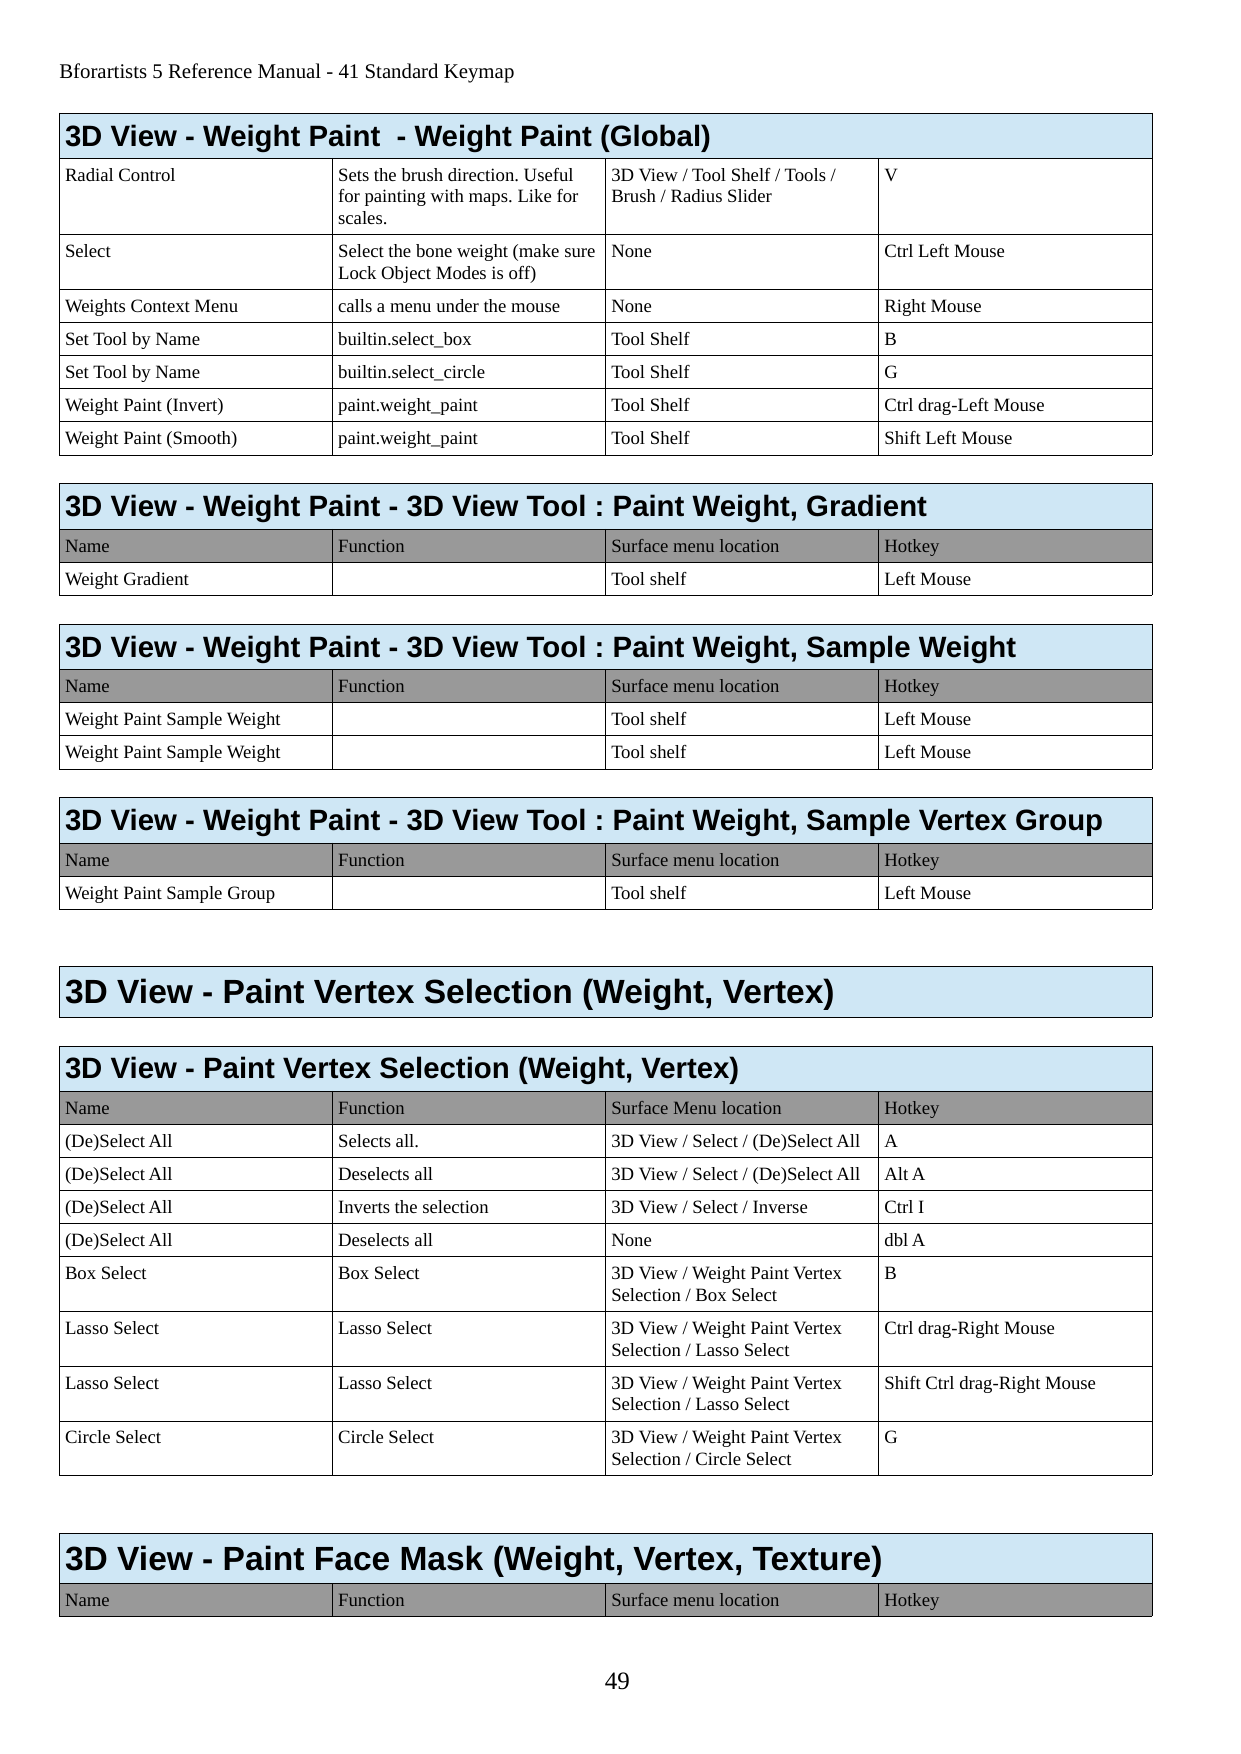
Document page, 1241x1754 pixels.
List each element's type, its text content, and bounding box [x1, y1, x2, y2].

table_cell (De)Select All [60, 1125, 332, 1157]
table_cell Tool shelf [606, 736, 878, 768]
table_cell (De)Select All [60, 1158, 332, 1190]
table_cell (De)Select All [60, 1191, 332, 1223]
table_cell Hotkey [879, 670, 1152, 702]
table_cell Function [333, 670, 605, 702]
table_cell Set Tool by Name [60, 356, 332, 388]
table_cell [333, 877, 605, 909]
table_cell Surface menu location [606, 844, 878, 876]
table_cell 3D View / Weight Paint Vertex Selection / Lasso Select [606, 1367, 878, 1421]
table_header 3D View - Paint Face Mask (Weight, Vertex, Texture) [60, 1534, 1152, 1583]
table_header 3D View - Weight Paint - 3D View Tool : Paint Weight, Sample Weight [60, 625, 1152, 669]
table_cell Set Tool by Name [60, 323, 332, 355]
table_cell Tool Shelf [606, 422, 878, 454]
table_cell 3D View / Weight Paint Vertex Selection / Box Select [606, 1257, 878, 1311]
table_cell Surface Menu location [606, 1092, 878, 1124]
table_cell Lasso Select [333, 1367, 605, 1421]
table_cell None [606, 235, 878, 289]
table_cell Hotkey [879, 530, 1152, 562]
table_cell Weight Paint Sample Group [60, 877, 332, 909]
table_cell Lasso Select [60, 1367, 332, 1421]
table_cell Left Mouse [879, 703, 1152, 735]
table_cell Name [60, 670, 332, 702]
table_cell Circle Select [60, 1422, 332, 1475]
table_cell (De)Select All [60, 1224, 332, 1256]
table_cell Weight Paint (Smooth) [60, 422, 332, 454]
table_cell [333, 736, 605, 768]
table_cell Selects all. [333, 1125, 605, 1157]
table_cell builtin.select_box [333, 323, 605, 355]
table_cell 3D View / Select / Inverse [606, 1191, 878, 1223]
table_cell A [879, 1125, 1152, 1157]
table_cell Weights Context Menu [60, 290, 332, 322]
table_cell Select the bone weight (make sure Lock Object Modes is off) [333, 235, 605, 289]
table_cell builtin.select_circle [333, 356, 605, 388]
table_cell Alt A [879, 1158, 1152, 1190]
table_header 3D View - Paint Vertex Selection (Weight, Vertex) [60, 967, 1152, 1017]
table_cell Ctrl drag-Left Mouse [879, 389, 1152, 421]
table_cell 3D View / Weight Paint Vertex Selection / Lasso Select [606, 1312, 878, 1366]
table_cell Lasso Select [333, 1312, 605, 1366]
table_cell Deselects all [333, 1224, 605, 1256]
table_cell None [606, 290, 878, 322]
table_cell [333, 703, 605, 735]
table_cell dbl A [879, 1224, 1152, 1256]
table_cell Name [60, 530, 332, 562]
table_cell Ctrl Left Mouse [879, 235, 1152, 289]
table_cell 3D View / Select / (De)Select All [606, 1125, 878, 1157]
table_cell Shift Left Mouse [879, 422, 1152, 454]
table_cell Tool shelf [606, 703, 878, 735]
table_cell Deselects all [333, 1158, 605, 1190]
table_cell Hotkey [879, 1584, 1152, 1616]
table_cell Surface menu location [606, 1584, 878, 1616]
table_cell Tool Shelf [606, 323, 878, 355]
table_cell B [879, 323, 1152, 355]
table_cell Ctrl I [879, 1191, 1152, 1223]
table_cell paint.weight_paint [333, 389, 605, 421]
table_cell Shift Ctrl drag-Right Mouse [879, 1367, 1152, 1421]
table_cell Name [60, 1584, 332, 1616]
table_cell Radial Control [60, 159, 332, 234]
table_cell Function [333, 1584, 605, 1616]
table_cell Surface menu location [606, 530, 878, 562]
table_cell Left Mouse [879, 877, 1152, 909]
table_cell Weight Paint Sample Weight [60, 736, 332, 768]
table_cell Tool Shelf [606, 389, 878, 421]
table_cell G [879, 1422, 1152, 1475]
table_cell Function [333, 530, 605, 562]
table_header 3D View - Weight Paint - Weight Paint (Global) [60, 114, 1152, 158]
table_cell 3D View / Tool Shelf / Tools / Brush / Radius Slider [606, 159, 878, 234]
table_header 3D View - Weight Paint - 3D View Tool : Paint Weight, Gradient [60, 484, 1152, 529]
table_cell Right Mouse [879, 290, 1152, 322]
table_cell None [606, 1224, 878, 1256]
table_cell Name [60, 1092, 332, 1124]
table_cell Weight Paint Sample Weight [60, 703, 332, 735]
table_cell 3D View / Select / (De)Select All [606, 1158, 878, 1190]
table_cell V [879, 159, 1152, 234]
table_cell G [879, 356, 1152, 388]
table_header 3D View - Paint Vertex Selection (Weight, Vertex) [60, 1047, 1152, 1091]
table_cell Left Mouse [879, 563, 1152, 595]
table_cell Hotkey [879, 844, 1152, 876]
table_cell Weight Paint (Invert) [60, 389, 332, 421]
table_cell Left Mouse [879, 736, 1152, 768]
table_cell Function [333, 1092, 605, 1124]
table_cell Weight Gradient [60, 563, 332, 595]
table_cell Tool shelf [606, 877, 878, 909]
table_cell [333, 563, 605, 595]
table_cell Circle Select [333, 1422, 605, 1475]
table_cell 3D View / Weight Paint Vertex Selection / Circle Select [606, 1422, 878, 1475]
table_cell Select [60, 235, 332, 289]
table_cell Name [60, 844, 332, 876]
table_cell calls a menu under the mouse [333, 290, 605, 322]
table_cell Tool shelf [606, 563, 878, 595]
table_cell Sets the brush direction. Useful for painting with maps. Like for scales. [333, 159, 605, 234]
table_cell Function [333, 844, 605, 876]
table_header 3D View - Weight Paint - 3D View Tool : Paint Weight, Sample Vertex Group [60, 798, 1152, 843]
table_cell B [879, 1257, 1152, 1311]
table_cell Box Select [60, 1257, 332, 1311]
table_cell Hotkey [879, 1092, 1152, 1124]
table_cell Lasso Select [60, 1312, 332, 1366]
table_cell Tool Shelf [606, 356, 878, 388]
table_cell paint.weight_paint [333, 422, 605, 454]
table_cell Inverts the selection [333, 1191, 605, 1223]
table_cell Surface menu location [606, 670, 878, 702]
table_cell Ctrl drag-Right Mouse [879, 1312, 1152, 1366]
table_cell Box Select [333, 1257, 605, 1311]
